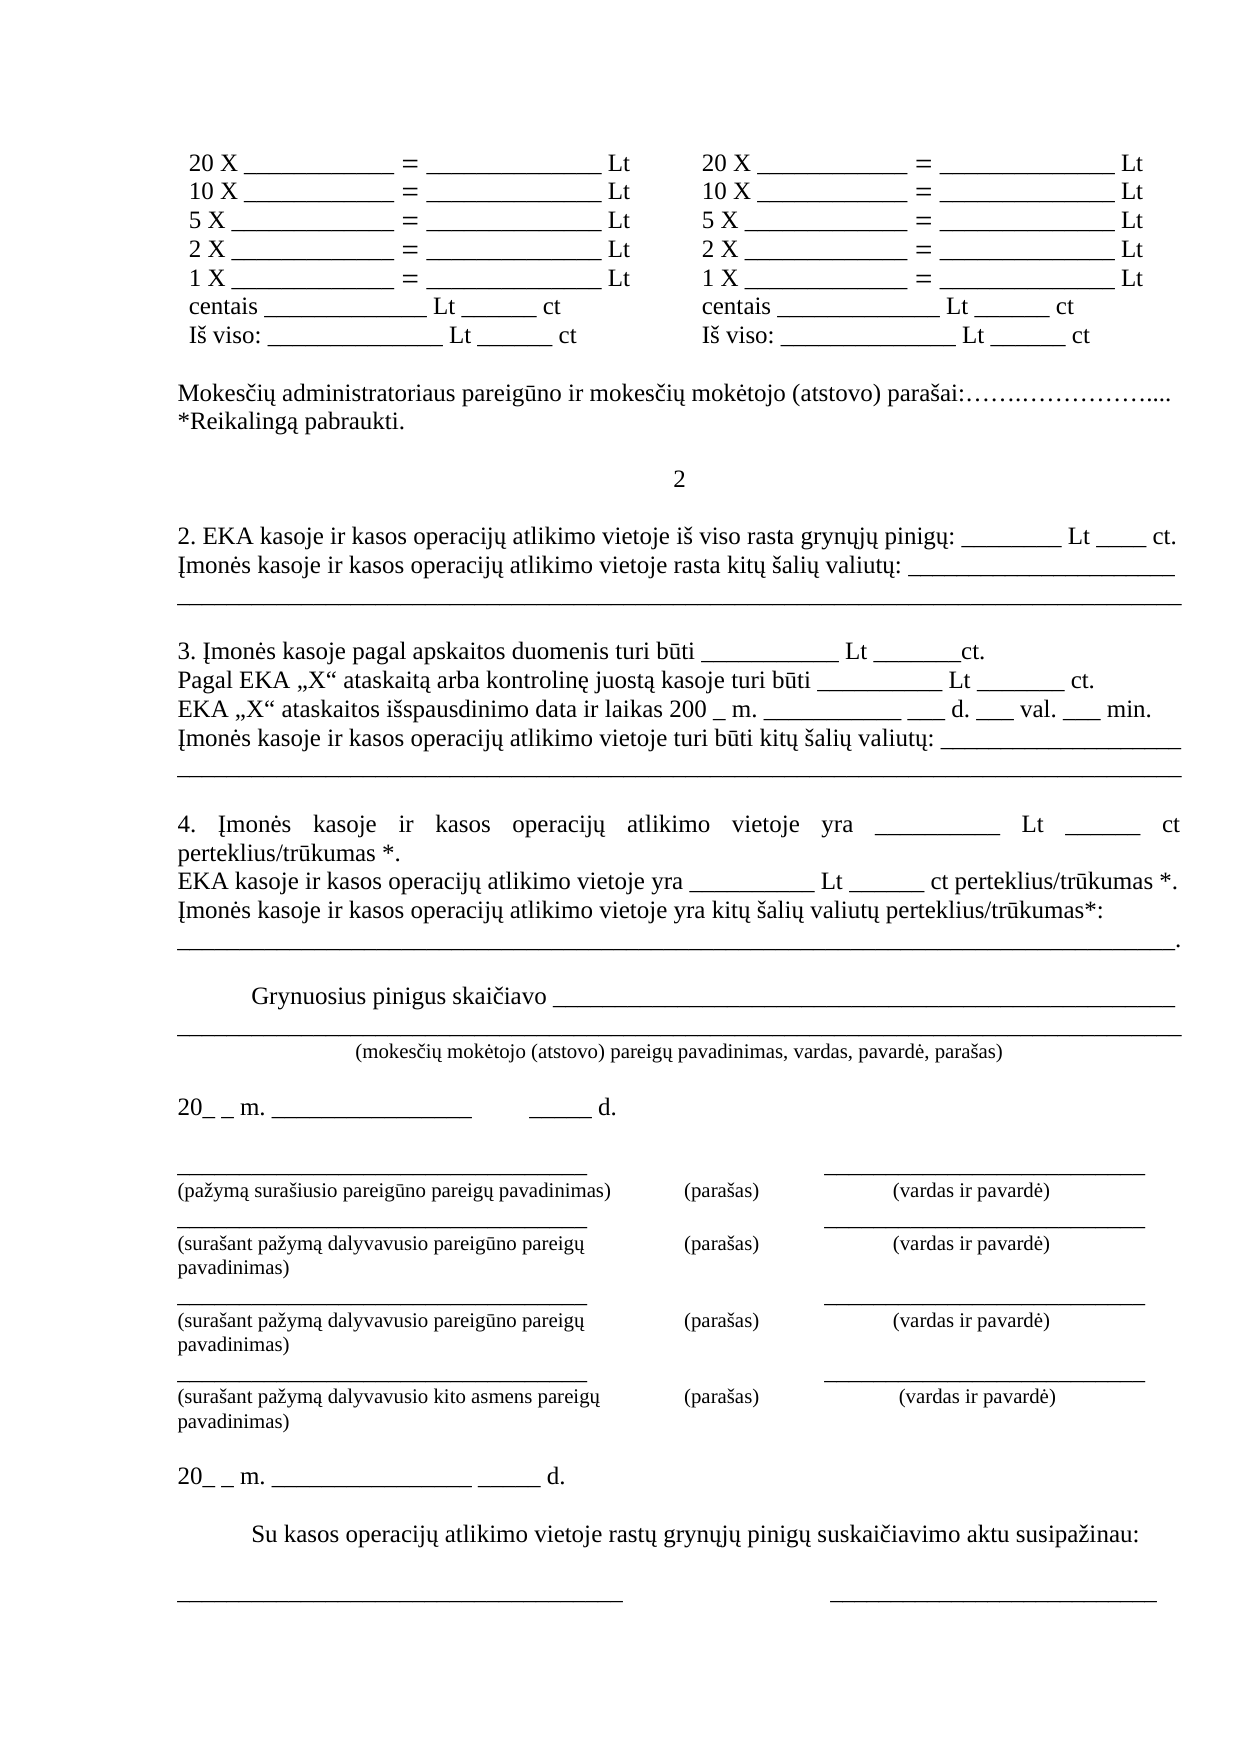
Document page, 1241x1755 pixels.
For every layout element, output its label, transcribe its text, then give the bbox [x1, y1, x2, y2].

text 4. Įmonės kasoje ir kasos operacijų atlikimo vietoje yra __________ Lt ______ ct perteklius/trūkumas *. [177, 809, 1181, 866]
text EKA „X“ ataskaitos išspausdinimo data ir laikas 200 _ m. ___________ ___ d. ___ val. ___ min. [177, 694, 1181, 723]
text pavadinimas) [177, 1332, 1181, 1356]
text Mokesčių administratoriaus pareigūno ir mokesčių mokėtojo (atstovo) parašai:…….…………….... [177, 378, 1181, 406]
text Su kasos operacijų atlikimo vietoje rastų grynųjų pinigų suskaičiavimo aktu susipažinau: [177, 1519, 1181, 1548]
text (surašant pažymą dalyvavusio pareigūno pareigų (parašas) (vardas ir pavardė) [177, 1308, 1181, 1332]
text Grynuosius pinigus skaičiavo [177, 981, 1181, 1010]
table_cell 1 X _____________  ______________ Lt [177, 263, 690, 291]
table_cell 20 X ____________  ______________ Lt [177, 148, 690, 176]
text (surašant pažymą dalyvavusio kito asmens pareigų (parašas) (vardas ir pavardė) [177, 1384, 1181, 1408]
table_cell centais _____________ Lt ______ ct [690, 291, 1204, 320]
table_cell 1 X _____________  ______________ Lt [690, 263, 1204, 291]
text (pažymą surašiusio pareigūno pareigų pavadinimas) (parašas) (vardas ir pavardė) [177, 1178, 1181, 1202]
text 20_ _ m. ________________ _____ d. [177, 1092, 1181, 1120]
text *Reikalingą pabraukti. [177, 406, 1181, 435]
text Įmonės kasoje ir kasos operacijų atlikimo vietoje rasta kitų šalių valiutų: [177, 550, 1181, 579]
table_cell Iš viso: ______________ Lt ______ ct [177, 320, 690, 349]
text . [177, 924, 1181, 953]
table_cell Iš viso: ______________ Lt ______ ct [690, 320, 1204, 349]
text Pagal EKA „X“ ataskaitą arba kontrolinę juostą kasoje turi būti __________ Lt _______ ct. [177, 665, 1181, 694]
text 2 [177, 464, 1181, 493]
text 2. EKA kasoje ir kasos operacijų atlikimo vietoje iš viso rasta grynųjų pinigų: ________ Lt ____ ct. [177, 521, 1181, 550]
table_cell 10 X ____________  ______________ Lt [177, 176, 690, 205]
table_cell 2 X _____________  ______________ Lt [177, 234, 690, 263]
text 3. Įmonės kasoje pagal apskaitos duomenis turi būti ___________ Lt _______ct. [177, 636, 1181, 665]
table_cell 5 X _____________  ______________ Lt [690, 205, 1204, 234]
table_cell 10 X ____________  ______________ Lt [690, 176, 1204, 205]
table_cell 2 X _____________  ______________ Lt [690, 234, 1204, 263]
text pavadinimas) [177, 1408, 1181, 1433]
table_cell centais _____________ Lt ______ ct [177, 291, 690, 320]
text (surašant pažymą dalyvavusio pareigūno pareigų (parašas) (vardas ir pavardė) [177, 1231, 1181, 1255]
text Įmonės kasoje ir kasos operacijų atlikimo vietoje yra kitų šalių valiutų perteklius/trūkumas*: [177, 895, 1181, 924]
text 20_ _ m. ________________ _____ d. [177, 1461, 1181, 1490]
table_cell 5 X _____________  ______________ Lt [177, 205, 690, 234]
text EKA kasoje ir kasos operacijų atlikimo vietoje yra __________ Lt ______ ct perteklius/trūkumas *. [177, 866, 1181, 895]
text pavadinimas) [177, 1255, 1181, 1279]
text Įmonės kasoje ir kasos operacijų atlikimo vietoje turi būti kitų šalių valiutų: [177, 723, 1181, 751]
text (mokesčių mokėtojo (atstovo) pareigų pavadinimas, vardas, pavardė, parašas) [177, 1039, 1181, 1063]
table_cell 20 X ____________  ______________ Lt [690, 148, 1204, 176]
